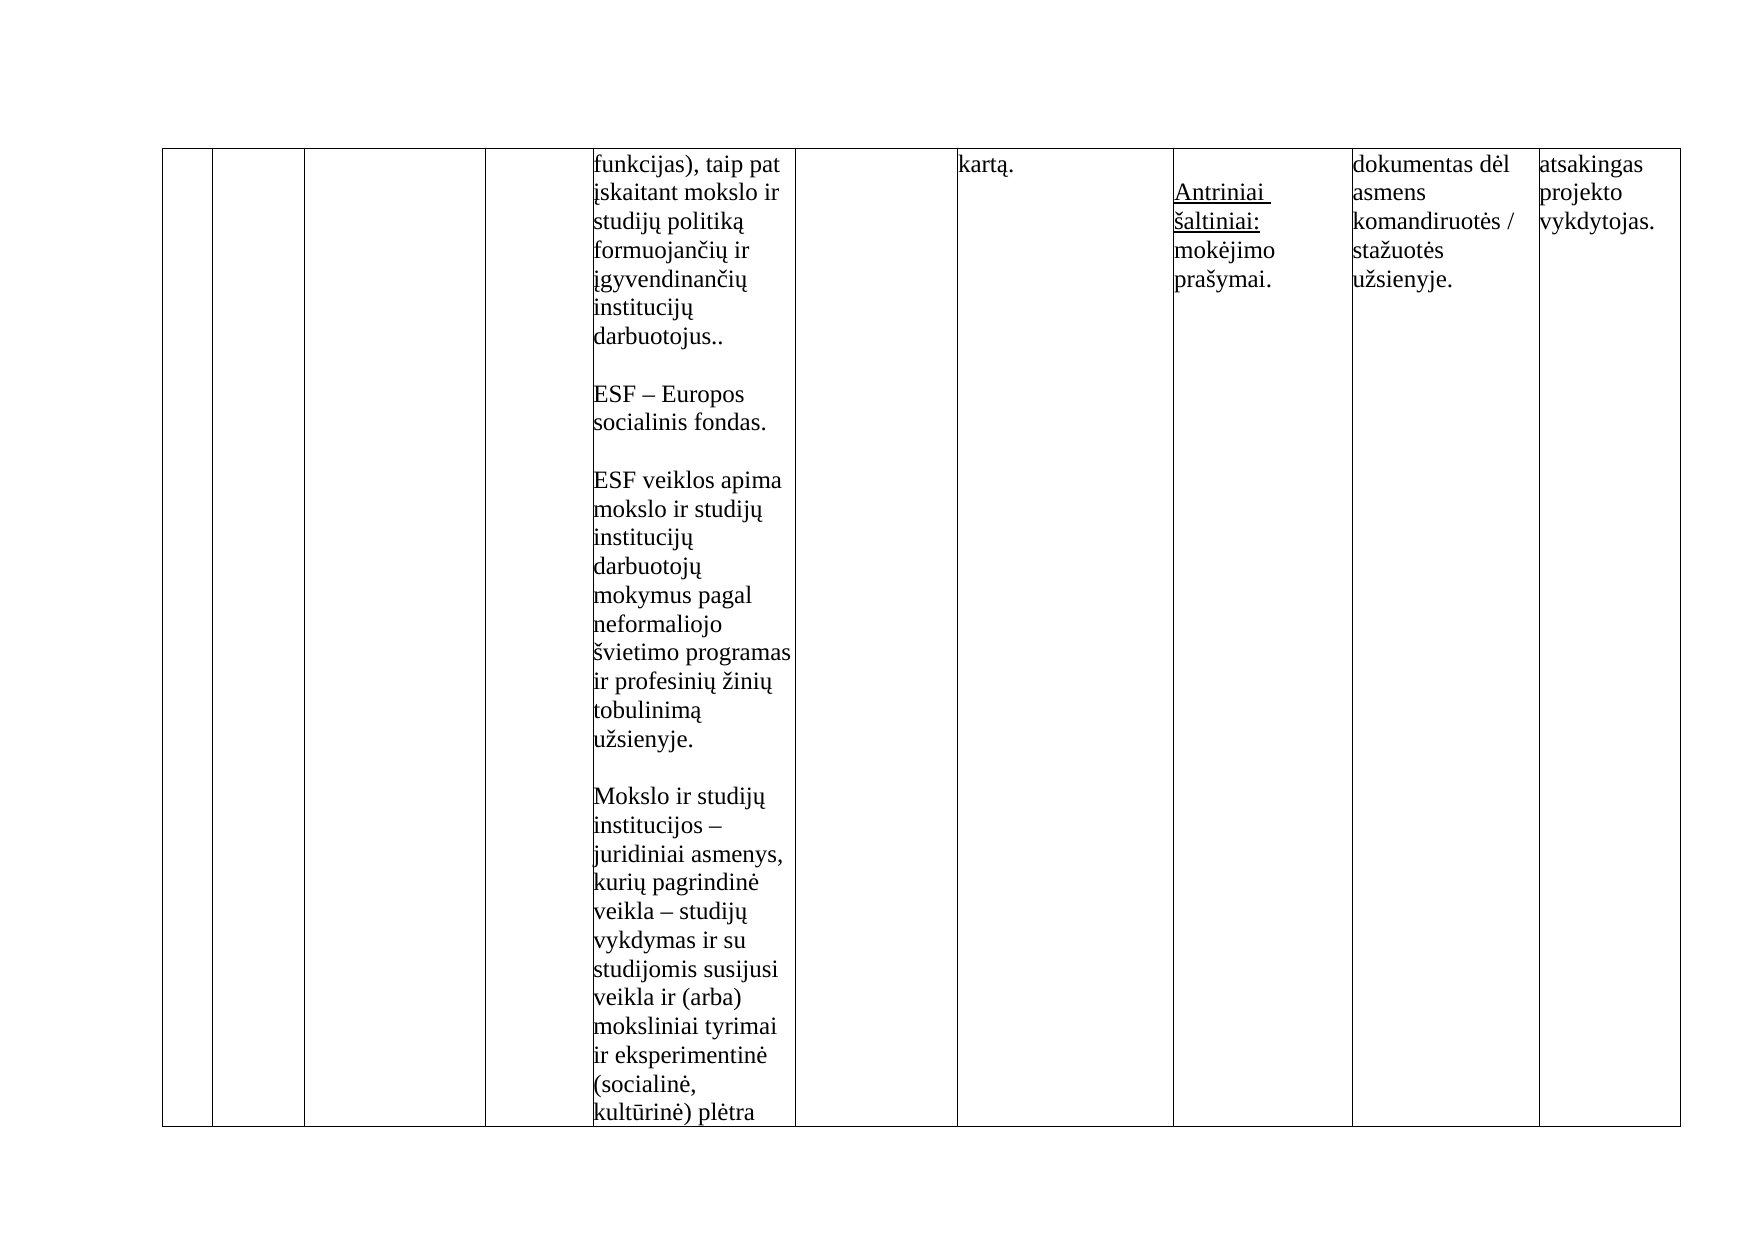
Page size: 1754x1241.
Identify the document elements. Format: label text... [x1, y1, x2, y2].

table_cell dokumentas dėl asmens komandiruotės / stažuotės užsienyje. [1353, 149, 1539, 1126]
table_cell funkcijas), taip pat įskaitant mokslo ir studijų politiką formuojančių ir įgyvendinančių institucijų darbuotojus.. ESF – Europos socialinis fondas. ESF veiklos apima mokslo ir studijų institucijų darbuotojų mokymus pagal neformaliojo švietimo programas ir profesinių žinių tobulinimą užsienyje. Mokslo ir studijų institucijos – juridiniai asmenys, kurių pagrindinė veikla – studijų vykdymas ir su studijomis susijusi veikla ir (arba) moksliniai tyrimai ir eksperimentinė (socialinė, kultūrinė) plėtra [594, 149, 795, 1126]
table_cell [796, 149, 957, 1126]
table_cell [163, 149, 212, 1126]
table_cell Antriniai šaltiniai: mokėjimo prašymai. [1174, 149, 1352, 1126]
table_cell [213, 149, 304, 1126]
table_cell [486, 149, 593, 1126]
table_cell [305, 149, 485, 1126]
table_cell atsakingas projekto vykdytojas. [1540, 149, 1680, 1126]
table_cell kartą. [958, 149, 1173, 1126]
